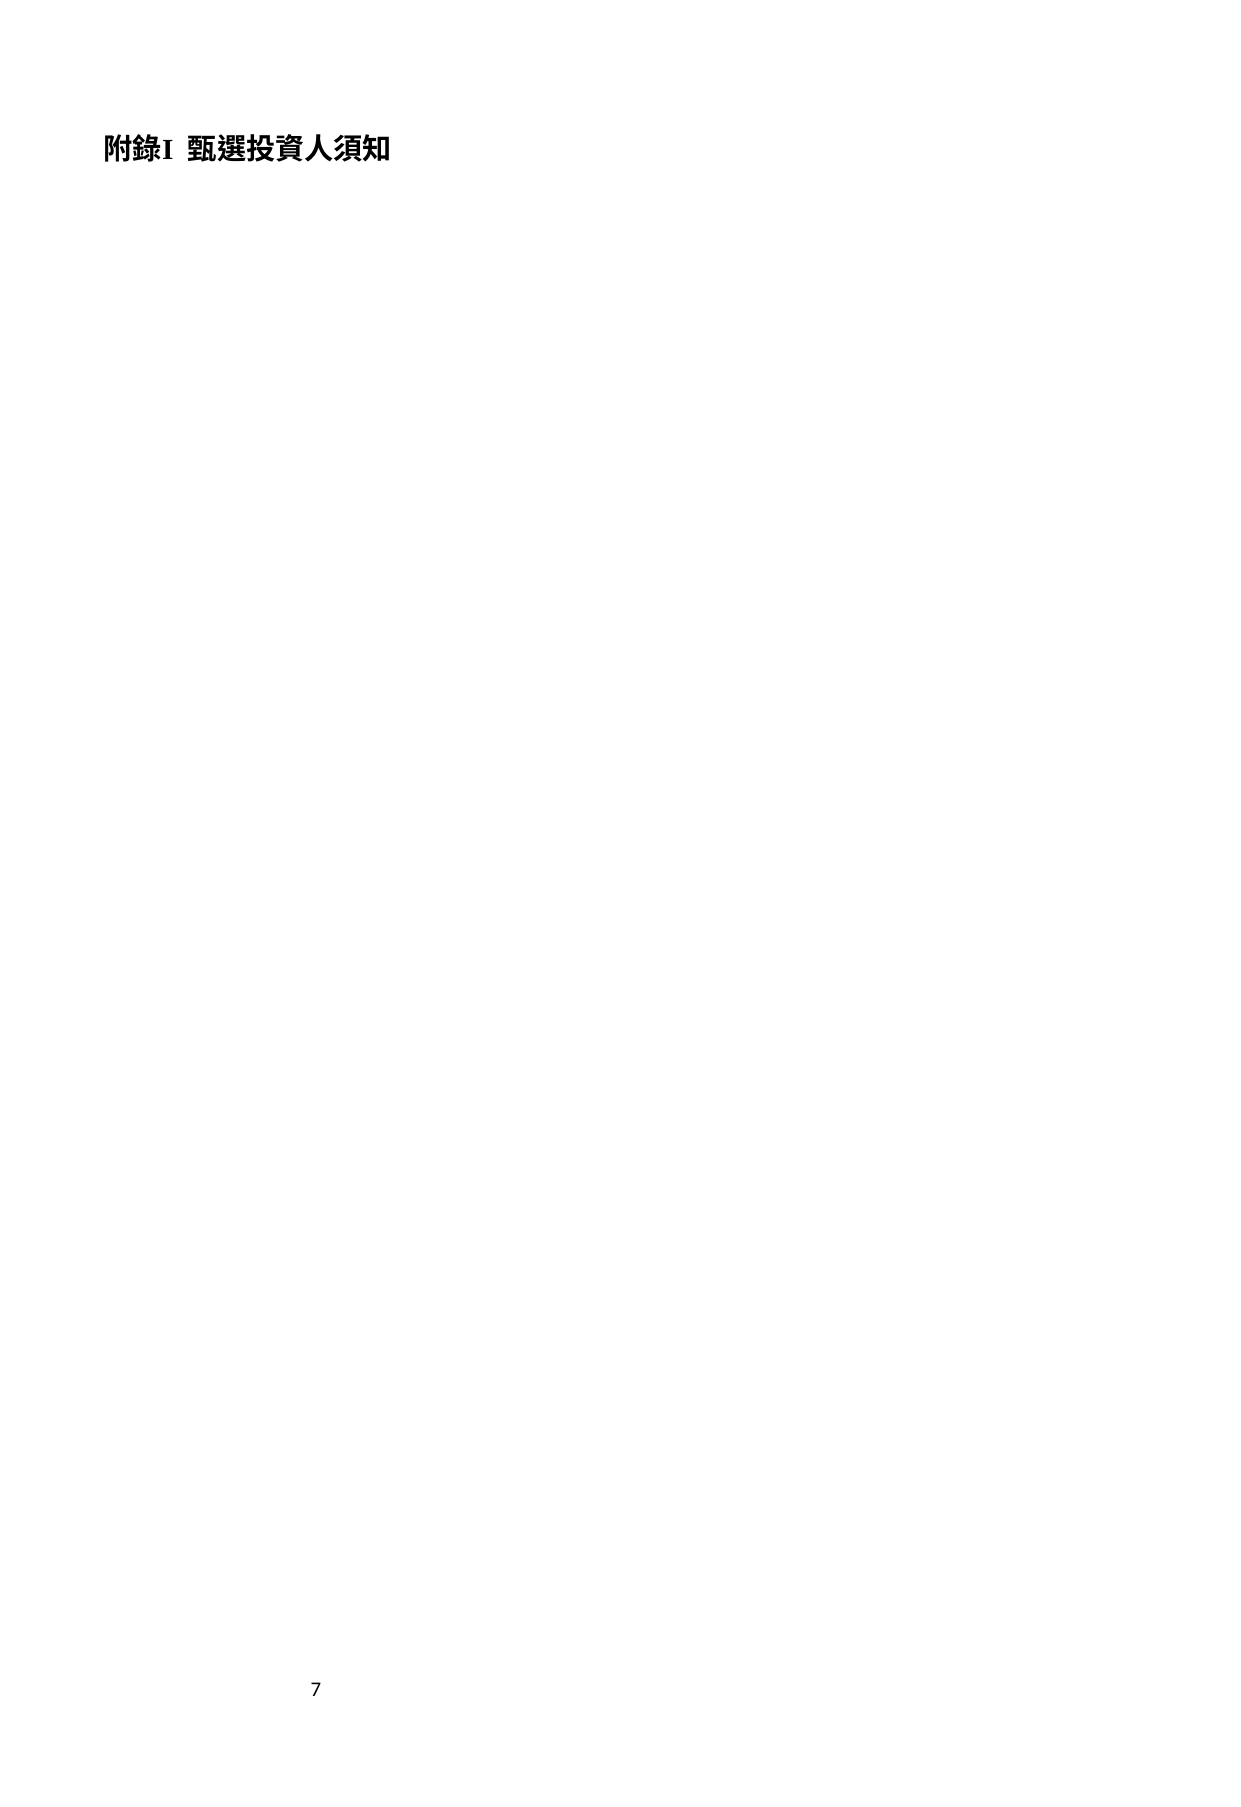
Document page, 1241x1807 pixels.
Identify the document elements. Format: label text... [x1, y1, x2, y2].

text 附錄I 甄選投資人須知 [103, 116, 1107, 168]
